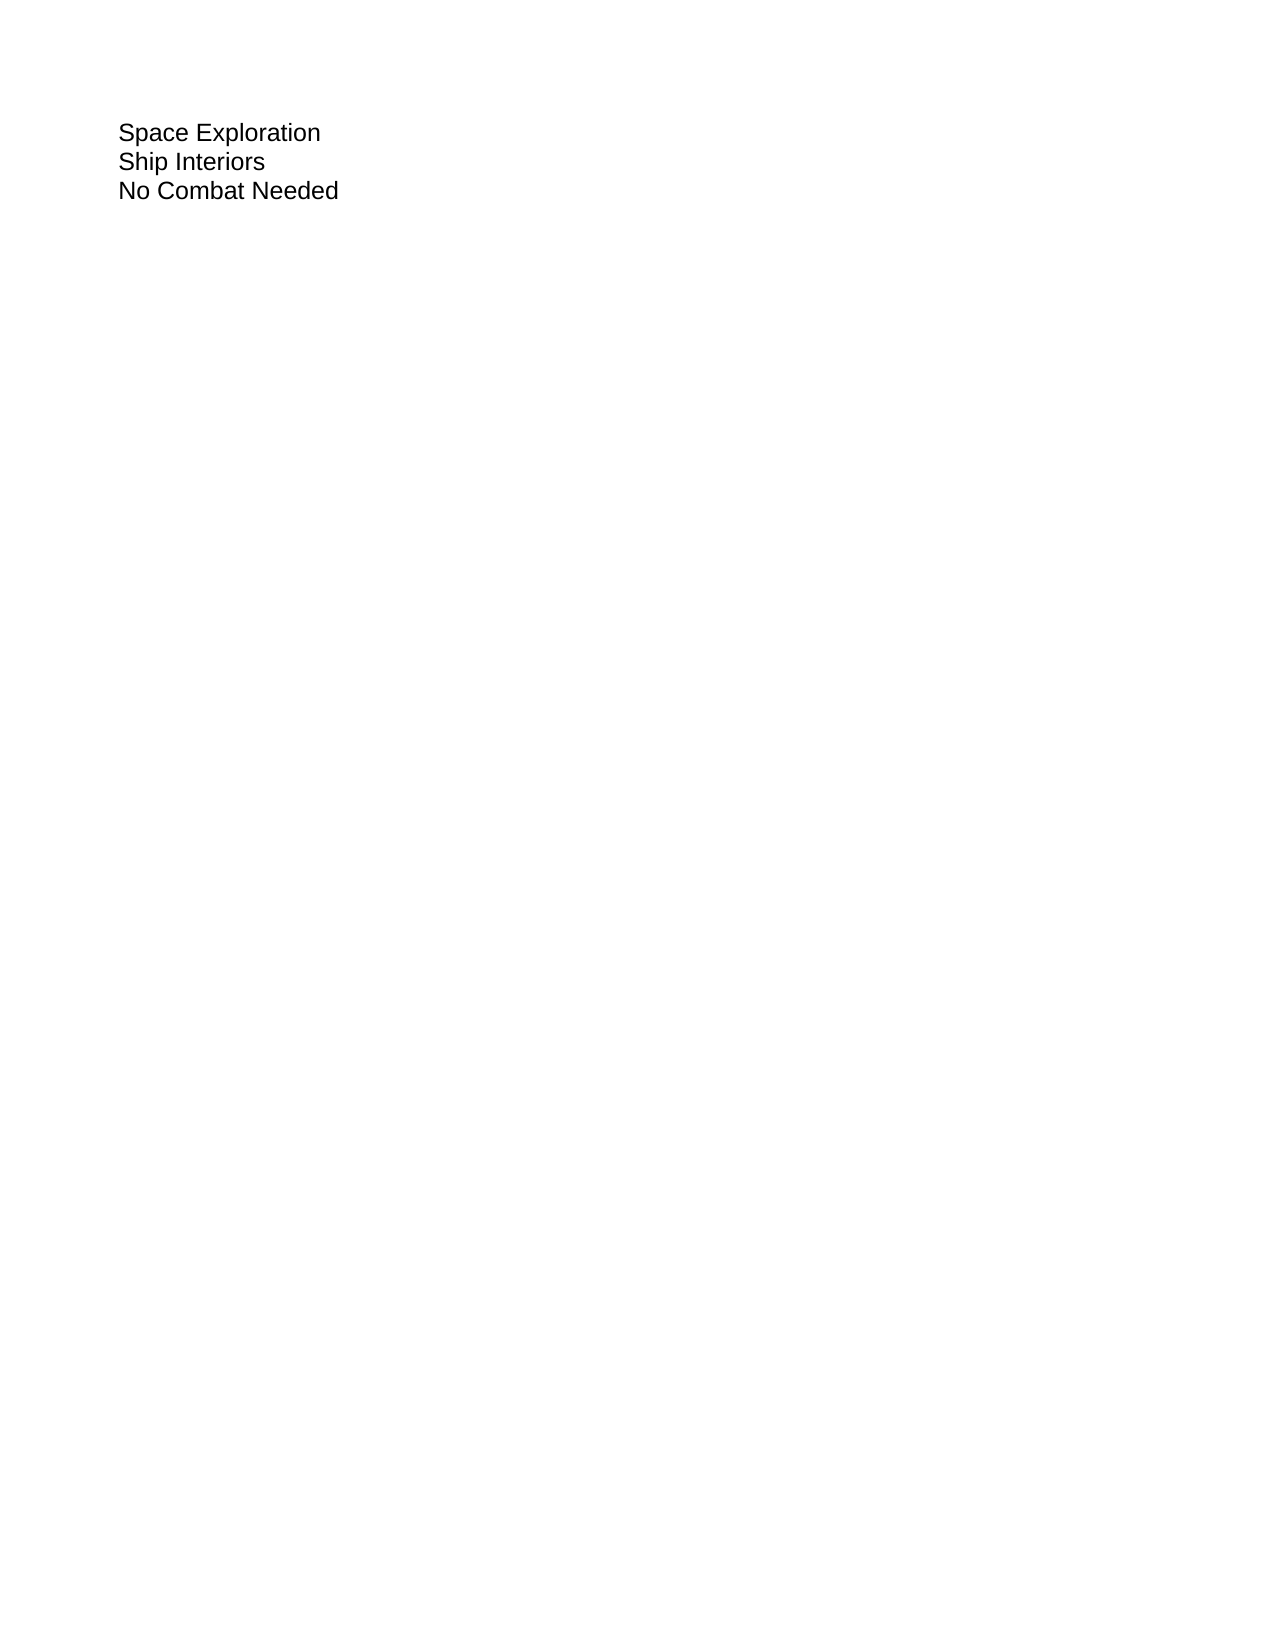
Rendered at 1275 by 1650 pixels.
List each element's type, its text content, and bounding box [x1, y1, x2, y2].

text Space Exploration [118, 118, 1157, 147]
text No Combat Needed [118, 176, 1157, 204]
text Ship Interiors [118, 147, 1157, 176]
